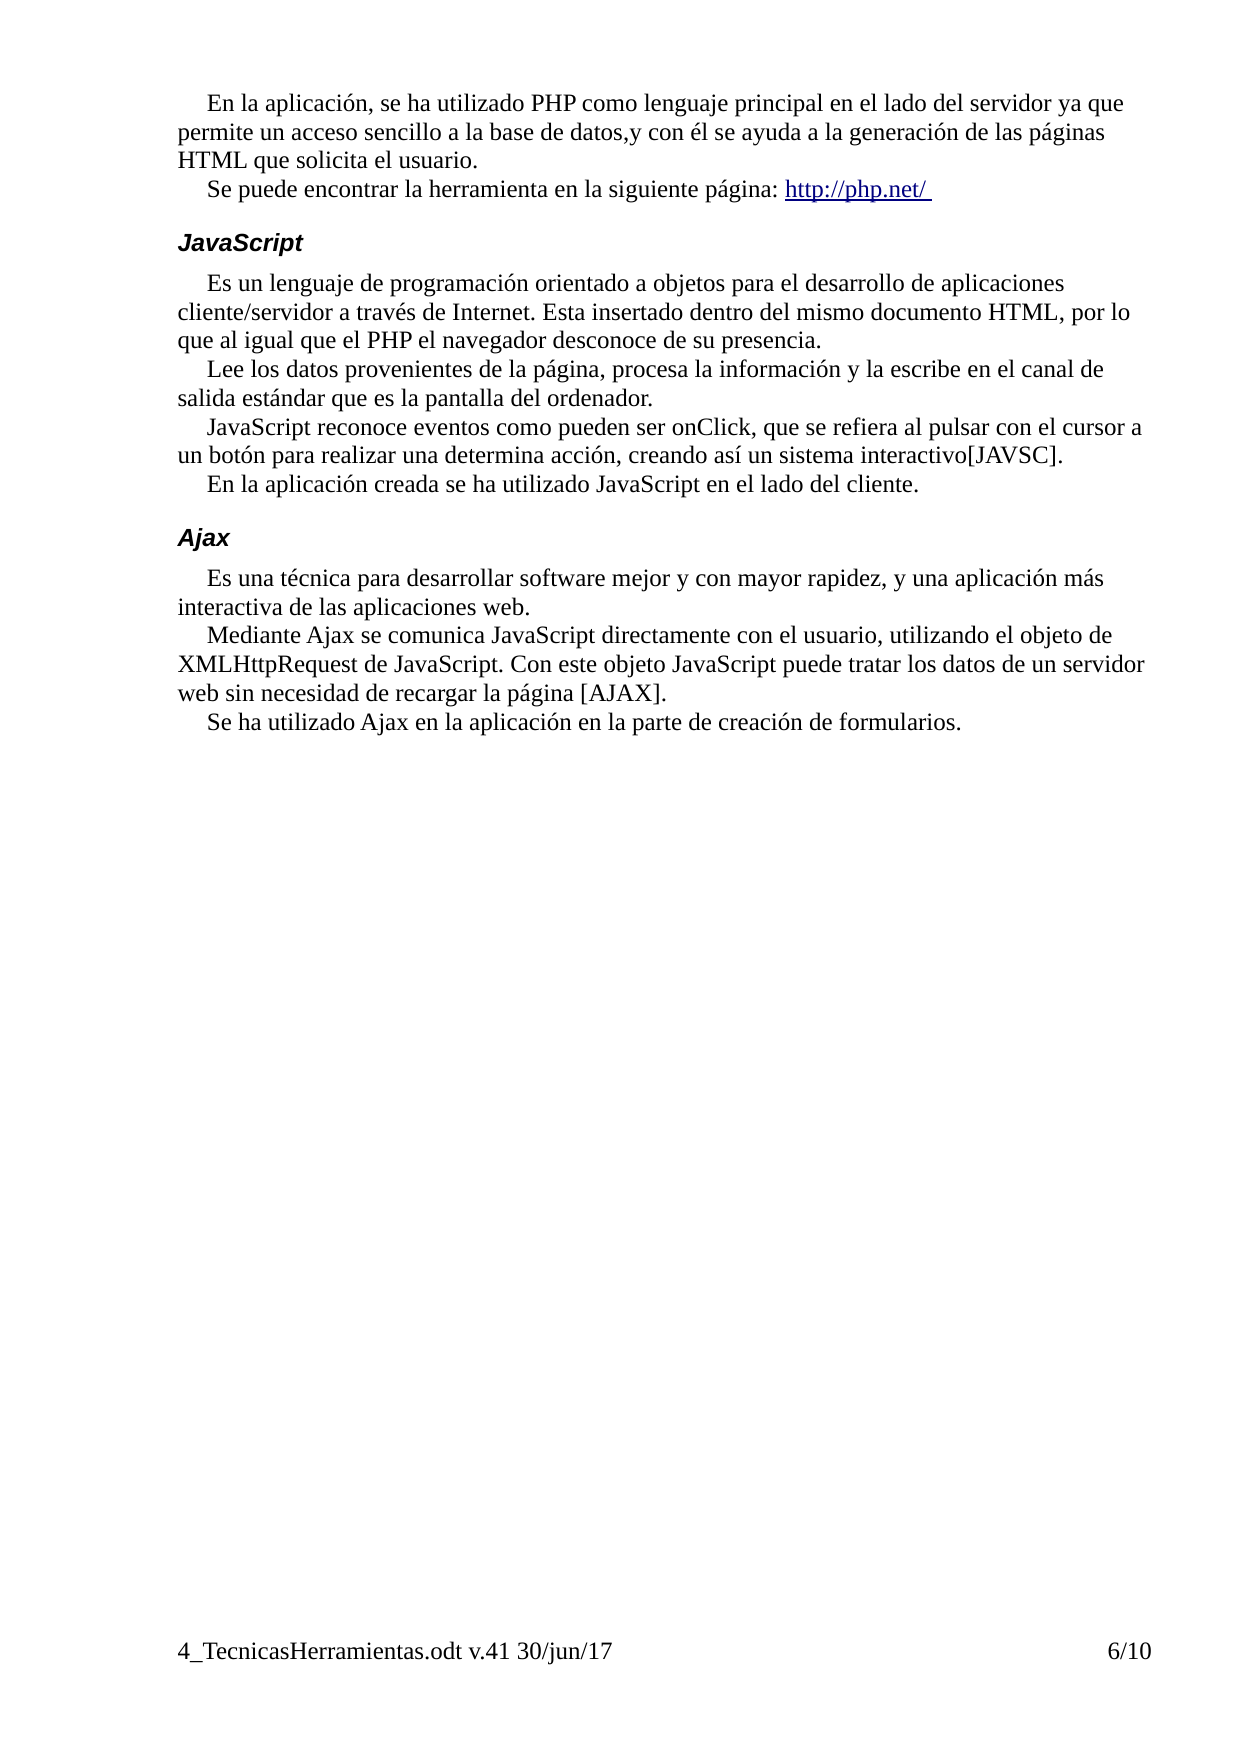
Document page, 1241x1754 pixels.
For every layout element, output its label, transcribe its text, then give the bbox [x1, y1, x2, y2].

text En la aplicación creada se ha utilizado JavaScript en el lado del cliente. [177, 469, 1152, 498]
text Es una técnica para desarrollar software mejor y con mayor rapidez, y una aplicación más interactiva de las aplicaciones web. [177, 563, 1152, 621]
text Es un lenguaje de programación orientado a objetos para el desarrollo de aplicaciones cliente/servidor a través de Internet. Esta insertado dentro del mismo documento HTML, por lo que al igual que el PHP el navegador desconoce de su presencia. [177, 268, 1152, 354]
subtitle JavaScript [177, 228, 1152, 256]
text En la aplicación, se ha utilizado PHP como lenguaje principal en el lado del servidor ya que permite un acceso sencillo a la base de datos,y con él se ayuda a la generación de las páginas HTML que solicita el usuario. [177, 88, 1152, 174]
text JavaScript reconoce eventos como pueden ser onClick, que se refiera al pulsar con el cursor a un botón para realizar una determina acción, creando así un sistema interactivo[JAVSC]. [177, 412, 1152, 469]
text Se puede encontrar la herramienta en la siguiente página: http://php.net/ [177, 174, 1152, 203]
text Se ha utilizado Ajax en la aplicación en la parte de creación de formularios. [177, 707, 1152, 736]
text Lee los datos provenientes de la página, procesa la información y la escribe en el canal de salida estándar que es la pantalla del ordenador. [177, 354, 1152, 412]
text Mediante Ajax se comunica JavaScript directamente con el usuario, utilizando el objeto de XMLHttpRequest de JavaScript. Con este objeto JavaScript puede tratar los datos de un servidor web sin necesidad de recargar la página [AJAX]. [177, 621, 1152, 707]
subtitle Ajax [177, 523, 1152, 551]
